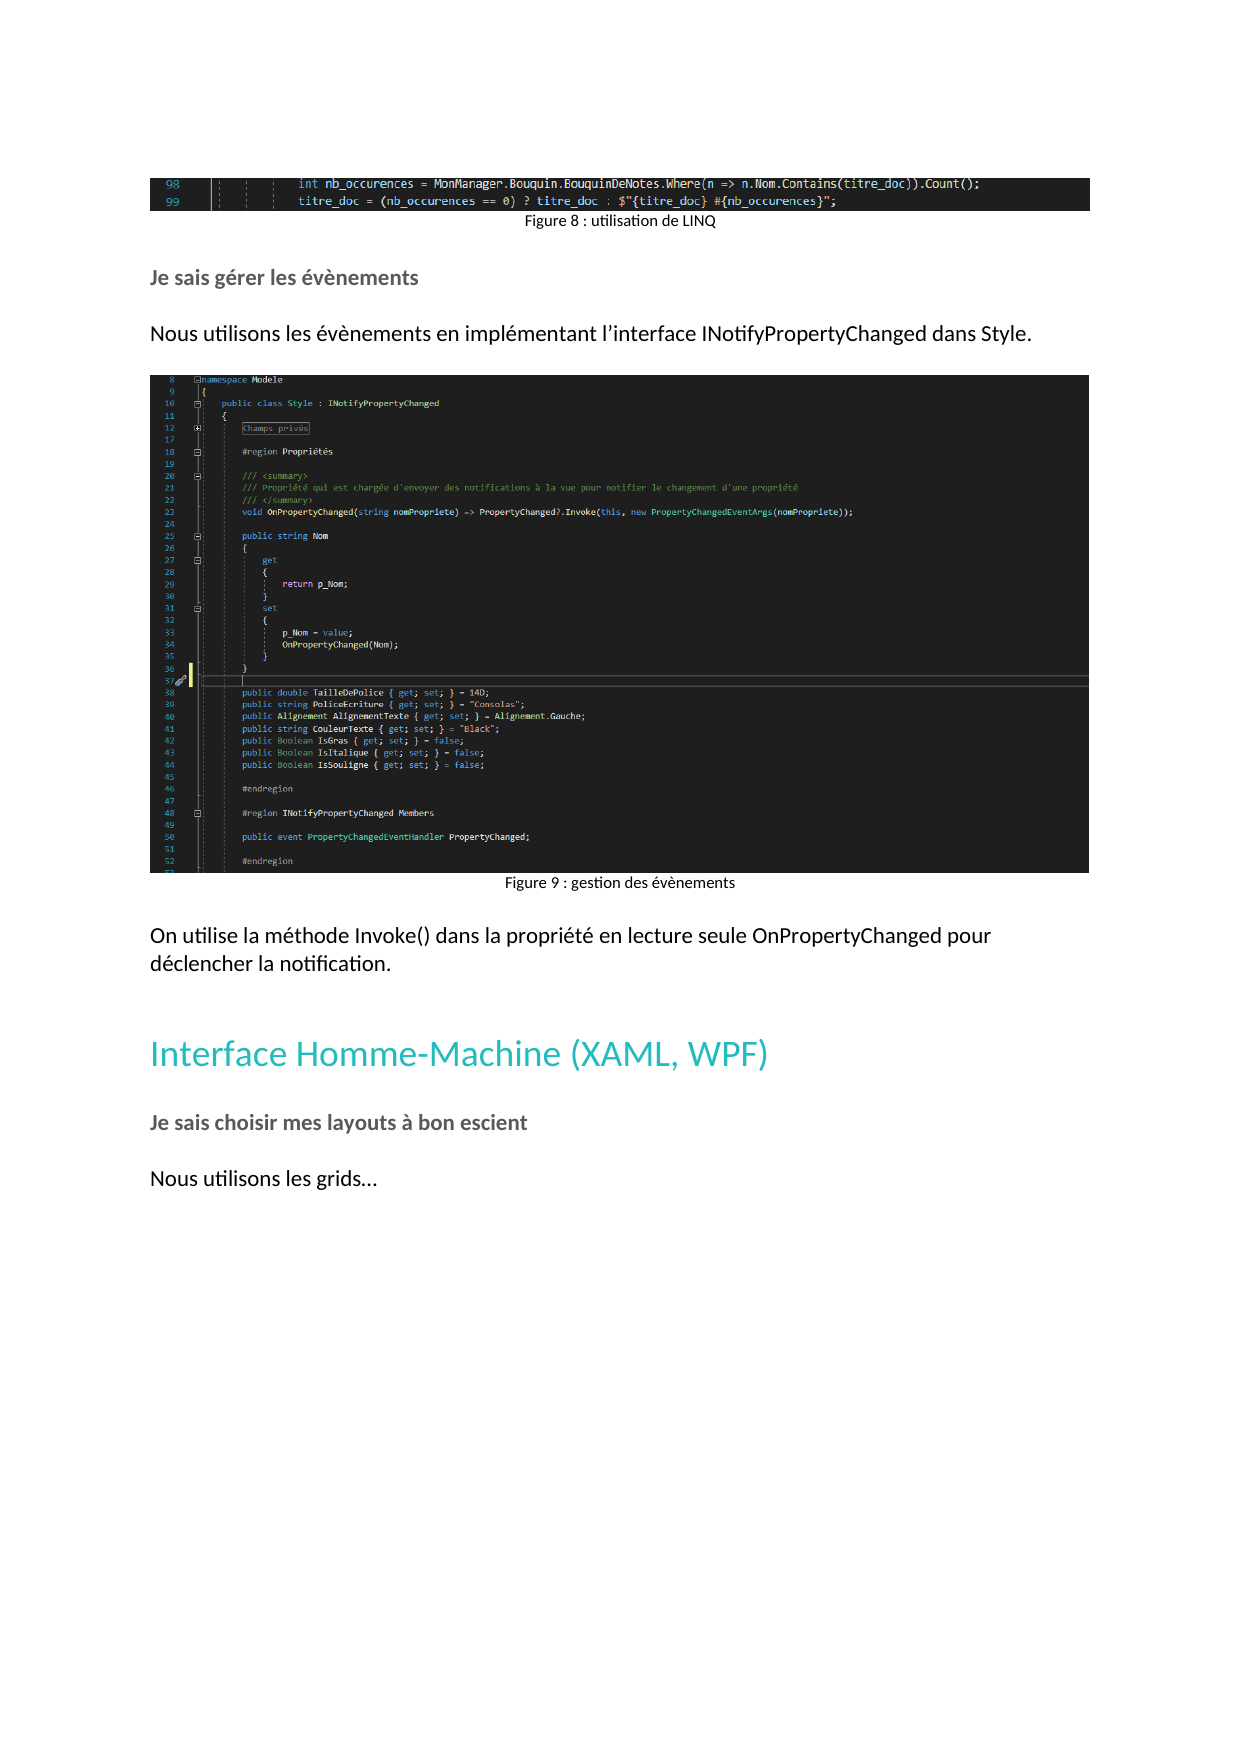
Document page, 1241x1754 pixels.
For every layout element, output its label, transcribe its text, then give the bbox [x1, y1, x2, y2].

text Je sais choisir mes layouts à bon escient [150, 1108, 1090, 1136]
text Nous utilisons les grids… [150, 1164, 1090, 1192]
text On utilise la méthode Invoke() dans la propriété en lecture seule OnPropertyChanged pour déclencher la notification. [150, 921, 1090, 977]
text Nous utilisons les évènements en implémentant l’interface INotifyPropertyChanged dans Style. [150, 319, 1090, 347]
text Figure 8 : utilisation de LINQ [150, 211, 1090, 231]
subtitle Interface Homme-Machine (XAML, WPF) [150, 1030, 1090, 1076]
text Figure 9 : gestion des évènements [150, 873, 1090, 893]
text Je sais gérer les évènements [150, 263, 1090, 291]
